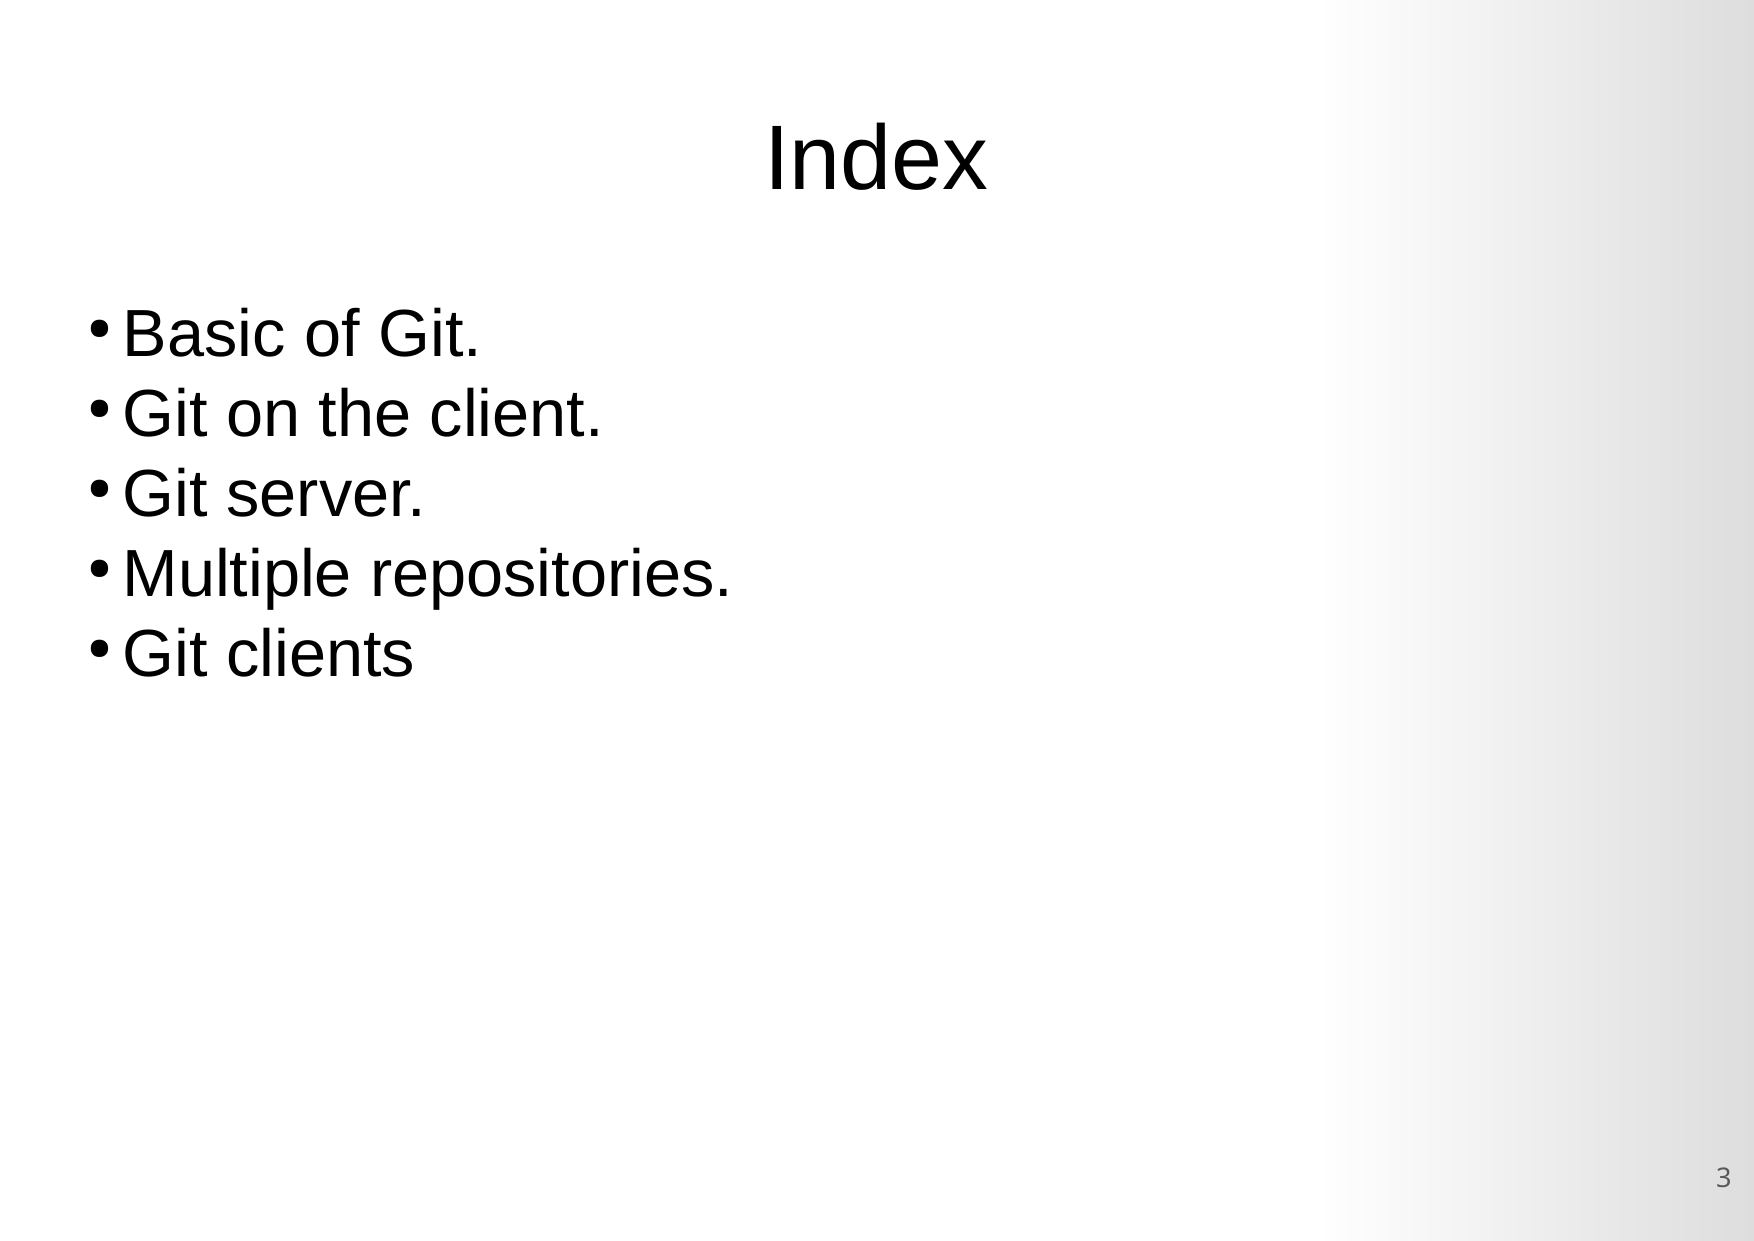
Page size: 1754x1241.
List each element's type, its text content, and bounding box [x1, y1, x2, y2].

text_box Index [87, 49, 1666, 257]
text_box Basic of Git. Git on the client. Git server. Multiple repositories. Git clients [87, 290, 1666, 1010]
slide_number [1641, 1145, 1747, 1241]
